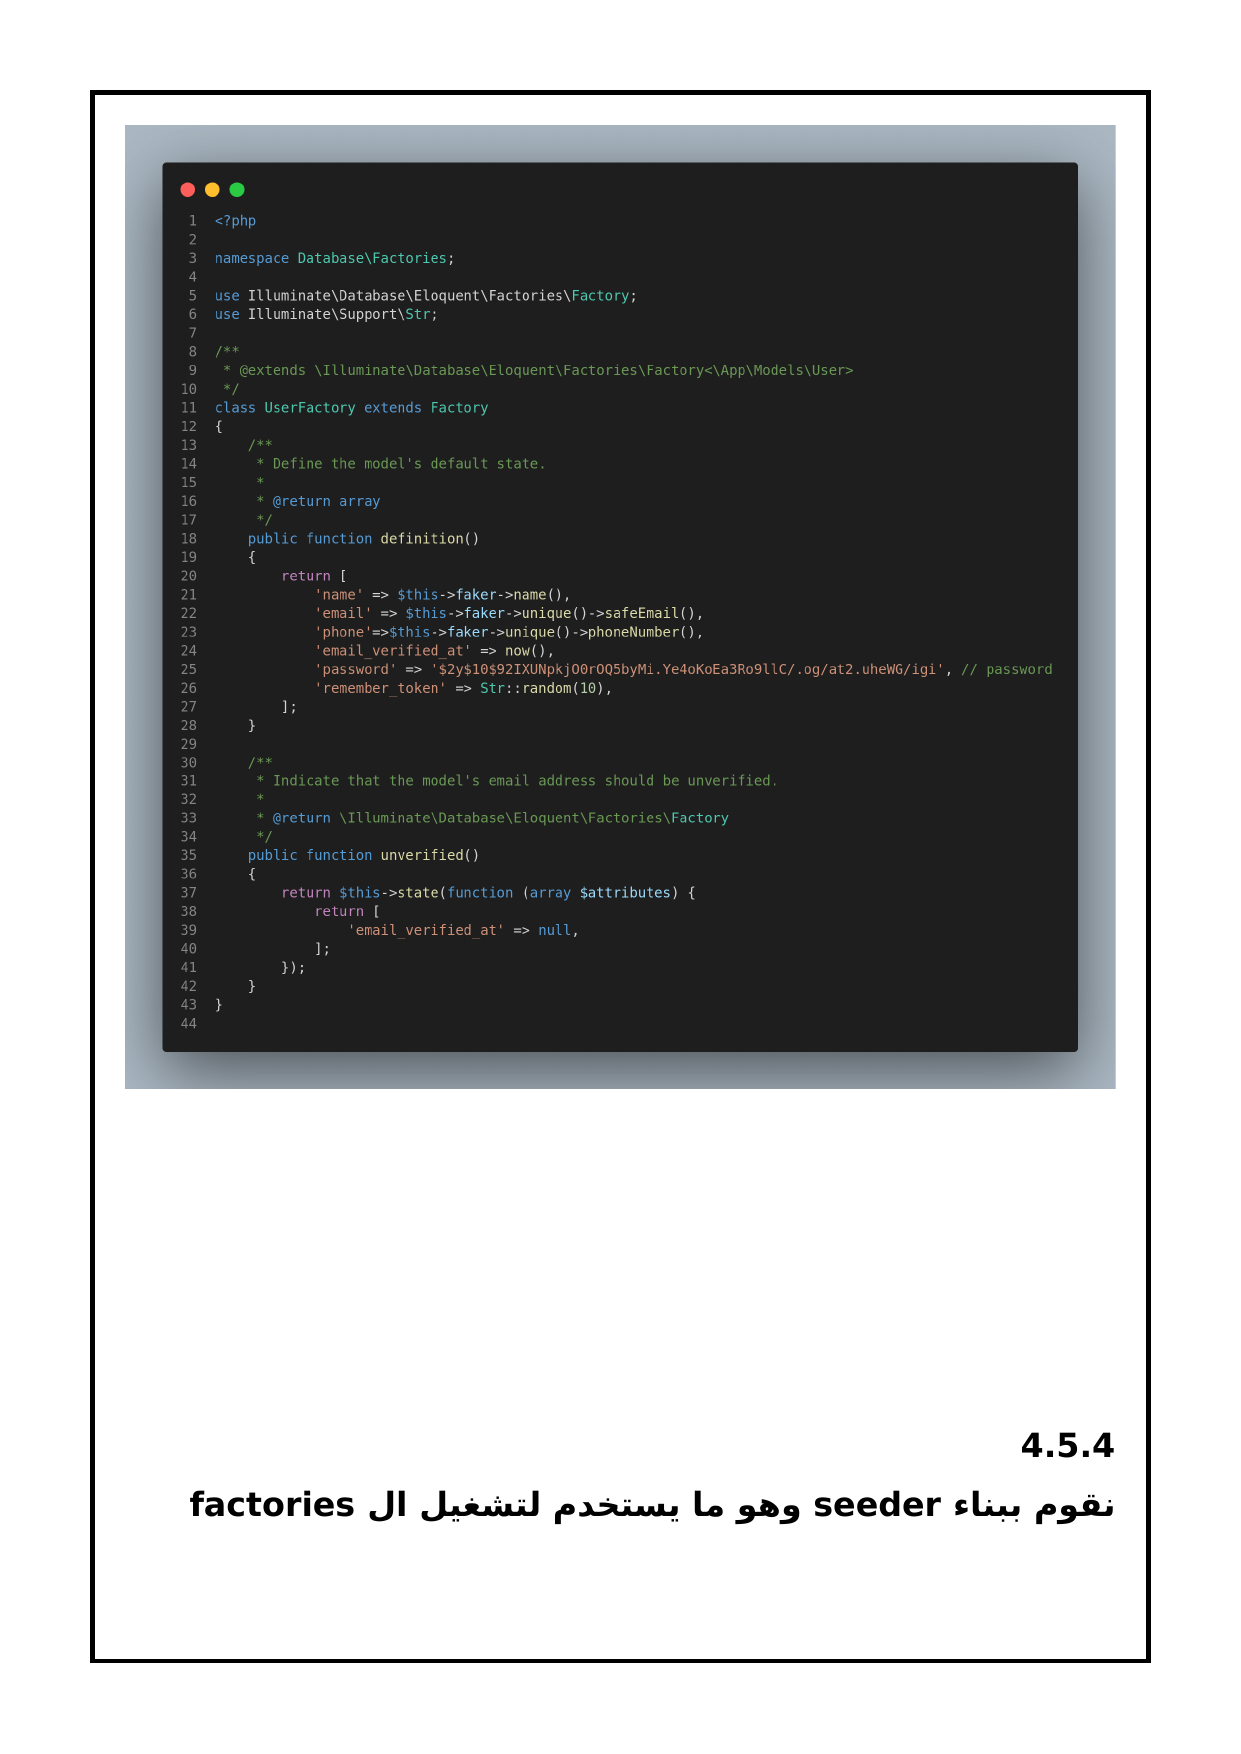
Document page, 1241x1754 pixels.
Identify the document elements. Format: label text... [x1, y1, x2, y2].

picture [125, 125, 1116, 1089]
text نقوم ببناء seeder وهو ما يستخدم لتشغيل ال factories [125, 1486, 1116, 1524]
text 4.5.4 [125, 1427, 1116, 1465]
